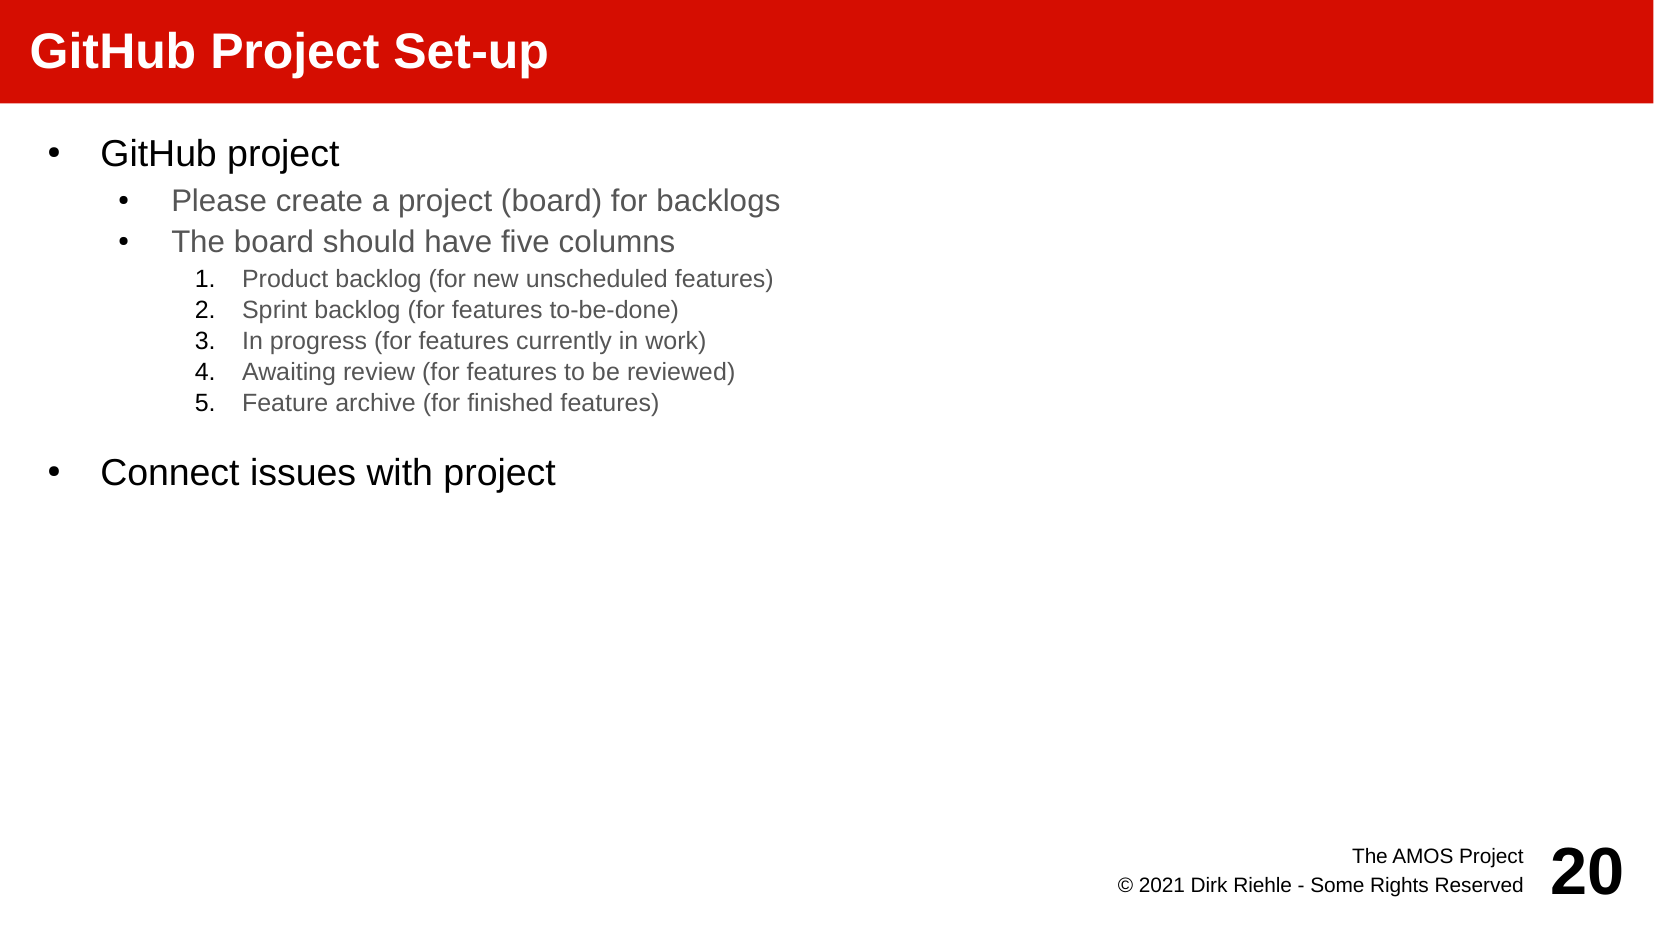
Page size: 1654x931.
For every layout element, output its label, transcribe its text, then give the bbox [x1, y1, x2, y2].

title GitHub Project Set-up [0, 0, 1654, 104]
list GitHub project Please create a project (board) for backlogs The board should have five columns Product backlog (for new unscheduled features) Sprint backlog (for features to-be-done) In progress (for features currently in work) Awaiting review (for features to be reviewed) Feature archive (for finished features) Connect issues with project [29, 132, 1625, 813]
